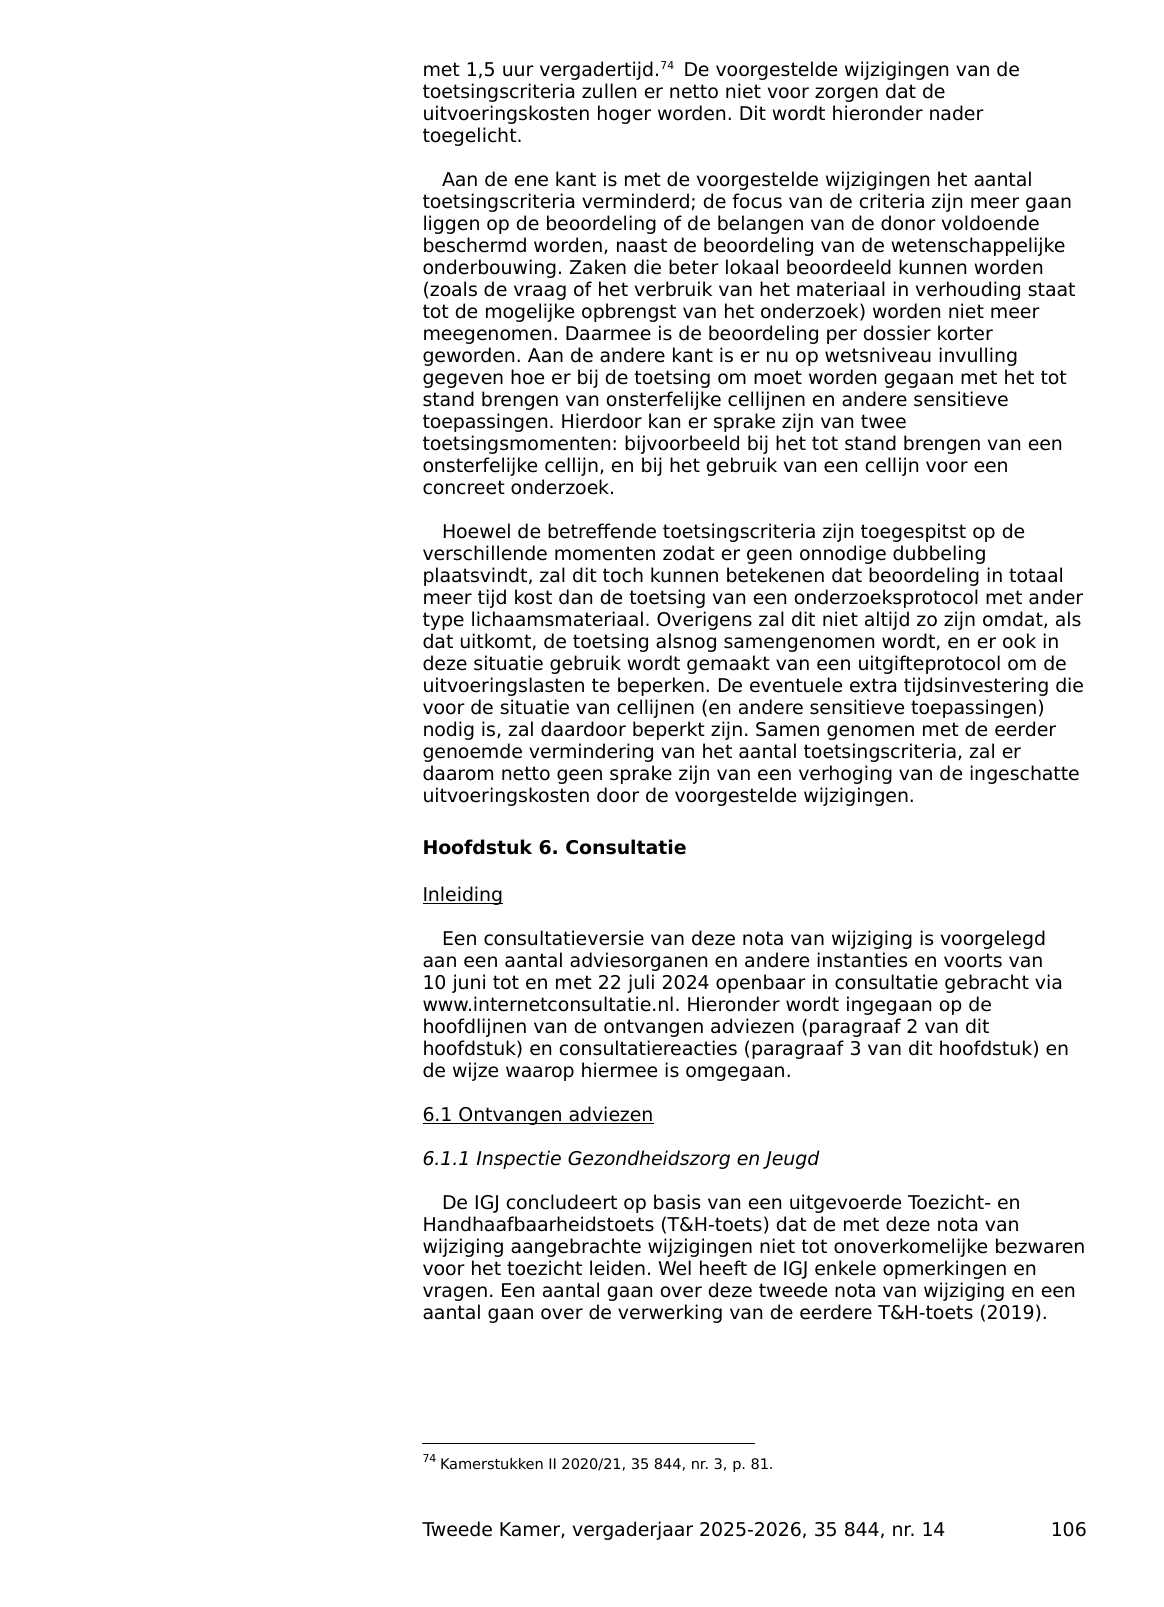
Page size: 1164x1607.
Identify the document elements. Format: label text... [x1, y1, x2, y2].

text Kamerstukken II 2020/21, 35 844, nr. 3, p. 81. [422, 1452, 1087, 1474]
text Aan de ene kant is met de voorgestelde wijzigingen het aantal toetsingscriteria verminderd; de focus van de criteria zijn meer gaan liggen op de beoordeling of de belangen van de donor voldoende beschermd worden, naast de beoordeling van de wetenschappelijke onderbouwing. Zaken die beter lokaal beoordeeld kunnen worden (zoals de vraag of het verbruik van het materiaal in verhouding staat tot de mogelijke opbrengst van het onderzoek) worden niet meer meegenomen. Daarmee is de beoordeling per dossier korter geworden. Aan de andere kant is er nu op wetsniveau invulling gegeven hoe er bij de toetsing om moet worden gegaan met het tot stand brengen van onsterfelijke cellijnen en andere sensitieve toepassingen. Hierdoor kan er sprake zijn van twee toetsingsmomenten: bijvoorbeeld bij het tot stand brengen van een onsterfelijke cellijn, en bij het gebruik van een cellijn voor een concreet onderzoek. [422, 169, 1087, 499]
subtitle Hoofdstuk 6. Consultatie [422, 837, 1087, 859]
text Een consultatieversie van deze nota van wijziging is voorgelegd aan een aantal adviesorganen en andere instanties en voorts van 10 juni tot en met 22 juli 2024 openbaar in consultatie gebracht via www.internetconsultatie.nl. Hieronder wordt ingegaan op de hoofdlijnen van de ontvangen adviezen (paragraaf 2 van dit hoofdstuk) en consultatiereacties (paragraaf 3 van dit hoofdstuk) en de wijze waarop hiermee is omgegaan. [422, 928, 1087, 1082]
subtitle 6.1 Ontvangen adviezen [422, 1104, 1087, 1126]
text met 1,5 uur vergadertijd. De voorgestelde wijzigingen van de toetsingscriteria zullen er netto niet voor zorgen dat de uitvoeringskosten hoger worden. Dit wordt hieronder nader toegelicht. [422, 59, 1087, 147]
text Hoewel de betreffende toetsingscriteria zijn toegespitst op de verschillende momenten zodat er geen onnodige dubbeling plaatsvindt, zal dit toch kunnen betekenen dat beoordeling in totaal meer tijd kost dan de toetsing van een onderzoeksprotocol met ander type lichaamsmateriaal. Overigens zal dit niet altijd zo zijn omdat, als dat uitkomt, de toetsing alsnog samengenomen wordt, en er ook in deze situatie gebruik wordt gemaakt van een uitgifteprotocol om de uitvoeringslasten te beperken. De eventuele extra tijdsinvestering die voor de situatie van cellijnen (en andere sensitieve toepassingen) nodig is, zal daardoor beperkt zijn. Samen genomen met de eerder genoemde vermindering van het aantal toetsingscriteria, zal er daarom netto geen sprake zijn van een verhoging van de ingeschatte uitvoeringskosten door de voorgestelde wijzigingen. [422, 521, 1087, 807]
subtitle 6.1.1 Inspectie Gezondheidszorg en Jeugd [422, 1148, 1087, 1170]
text De IGJ concludeert op basis van een uitgevoerde Toezicht- en Handhaafbaarheidstoets (T&H-toets) dat de met deze nota van wijziging aangebrachte wijzigingen niet tot onoverkomelijke bezwaren voor het toezicht leiden. Wel heeft de IGJ enkele opmerkingen en vragen. Een aantal gaan over deze tweede nota van wijziging en een aantal gaan over de verwerking van de eerdere T&H-toets (2019). [422, 1192, 1087, 1324]
subtitle Inleiding [422, 884, 1087, 906]
